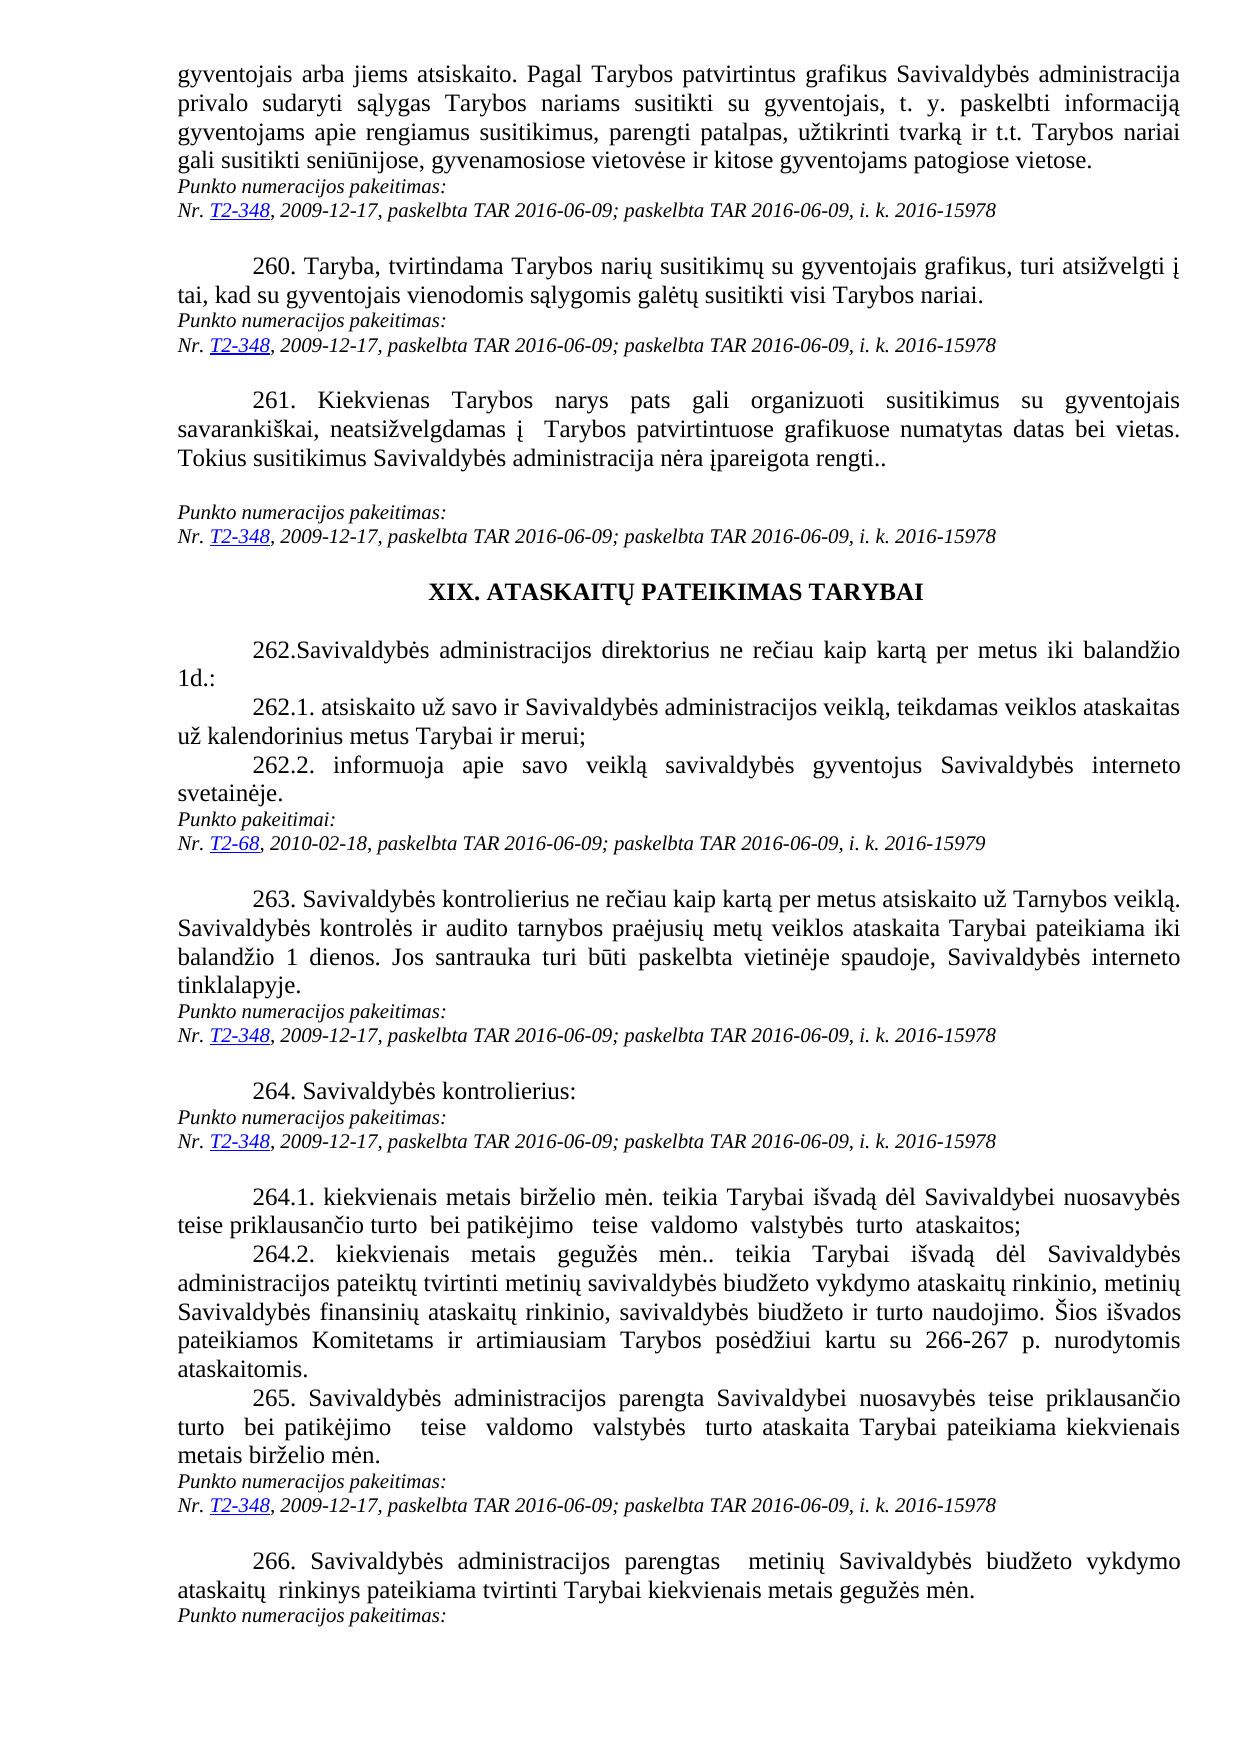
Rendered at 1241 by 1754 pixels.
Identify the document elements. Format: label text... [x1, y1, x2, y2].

text Nr. T2-348, 2009-12-17, paskelbta TAR 2016-06-09; paskelbta TAR 2016-06-09, i. k. 2016-15978 [177, 1129, 1181, 1153]
text Punkto numeracijos pakeitimas: [177, 174, 1181, 198]
text Nr. T2-348, 2009-12-17, paskelbta TAR 2016-06-09; paskelbta TAR 2016-06-09, i. k. 2016-15978 [177, 198, 1181, 222]
text Nr. T2-348, 2009-12-17, paskelbta TAR 2016-06-09; paskelbta TAR 2016-06-09, i. k. 2016-15978 [177, 1493, 1181, 1517]
text gyventojais arba jiems atsiskaito. Pagal Tarybos patvirtintus grafikus Savivaldybės administracija privalo sudaryti sąlygas Tarybos nariams susitikti su gyventojais, t. y. paskelbti informaciją gyventojams apie rengiamus susitikimus, parengti patalpas, užtikrinti tvarką ir t.t. Tarybos nariai gali susitikti seniūnijose, gyvenamosiose vietovėse ir kitose gyventojams patogiose vietose. [177, 59, 1181, 174]
text 265. Savivaldybės administracijos parengta Savivaldybei nuosavybės teise priklausančio turto bei patikėjimo teise valdomo valstybės turto ataskaita Tarybai pateikiama kiekvienais metais birželio mėn. [177, 1383, 1181, 1469]
text 266. Savivaldybės administracijos parengtas metinių Savivaldybės biudžeto vykdymo ataskaitų rinkinys pateikiama tvirtinti Tarybai kiekvienais metais gegužės mėn. [177, 1546, 1181, 1603]
text Punkto numeracijos pakeitimas: [177, 999, 1181, 1023]
text 263. Savivaldybės kontrolierius ne rečiau kaip kartą per metus atsiskaito už Tarnybos veiklą. Savivaldybės kontrolės ir audito tarnybos praėjusių metų veiklos ataskaita Tarybai pateikiama iki balandžio 1 dienos. Jos santrauka turi būti paskelbta vietinėje spaudoje, Savivaldybės interneto tinklalapyje. [177, 884, 1181, 999]
text Nr. T2-68, 2010-02-18, paskelbta TAR 2016-06-09; paskelbta TAR 2016-06-09, i. k. 2016-15979 [177, 831, 1181, 855]
text Punkto pakeitimai: [177, 807, 1181, 831]
text Punkto numeracijos pakeitimas: [177, 308, 1181, 332]
text 262.Savivaldybės administracijos direktorius ne rečiau kaip kartą per metus iki balandžio 1d.: [177, 635, 1181, 692]
text 260. Taryba, tvirtindama Tarybos narių susitikimų su gyventojais grafikus, turi atsižvelgti į tai, kad su gyventojais vienodomis sąlygomis galėtų susitikti visi Tarybos nariai. [177, 251, 1181, 308]
text Nr. T2-348, 2009-12-17, paskelbta TAR 2016-06-09; paskelbta TAR 2016-06-09, i. k. 2016-15978 [177, 332, 1181, 357]
text Nr. T2-348, 2009-12-17, paskelbta TAR 2016-06-09; paskelbta TAR 2016-06-09, i. k. 2016-15978 [177, 524, 1181, 548]
text 264. Savivaldybės kontrolierius: [177, 1076, 1181, 1105]
text 264.1. kiekvienais metais birželio mėn. teikia Tarybai išvadą dėl Savivaldybei nuosavybės teise priklausančio turto bei patikėjimo teise valdomo valstybės turto ataskaitos; [177, 1182, 1181, 1239]
text Punkto numeracijos pakeitimas: [177, 500, 1181, 524]
text Punkto numeracijos pakeitimas: [177, 1105, 1181, 1129]
text 262.1. atsiskaito už savo ir Savivaldybės administracijos veiklą, teikdamas veiklos ataskaitas už kalendorinius metus Tarybai ir merui; [177, 692, 1181, 750]
text Punkto numeracijos pakeitimas: [177, 1603, 1181, 1627]
text 262.2. informuoja apie savo veiklą savivaldybės gyventojus Savivaldybės interneto svetainėje. [177, 750, 1181, 807]
text Punkto numeracijos pakeitimas: [177, 1469, 1181, 1493]
text XIX. ATASKAITŲ PATEIKIMAS TARYBAI [177, 577, 1181, 606]
text Nr. T2-348, 2009-12-17, paskelbta TAR 2016-06-09; paskelbta TAR 2016-06-09, i. k. 2016-15978 [177, 1023, 1181, 1047]
text 261. Kiekvienas Tarybos narys pats gali organizuoti susitikimus su gyventojais savarankiškai, neatsižvelgdamas į Tarybos patvirtintuose grafikuose numatytas datas bei vietas. Tokius susitikimus Savivaldybės administracija nėra įpareigota rengti.. [177, 385, 1181, 472]
text 264.2. kiekvienais metais gegužės mėn.. teikia Tarybai išvadą dėl Savivaldybės administracijos pateiktų tvirtinti metinių savivaldybės biudžeto vykdymo ataskaitų rinkinio, metinių Savivaldybės finansinių ataskaitų rinkinio, savivaldybės biudžeto ir turto naudojimo. Šios išvados pateikiamos Komitetams ir artimiausiam Tarybos posėdžiui kartu su 266-267 p. nurodytomis ataskaitomis. [177, 1239, 1181, 1383]
